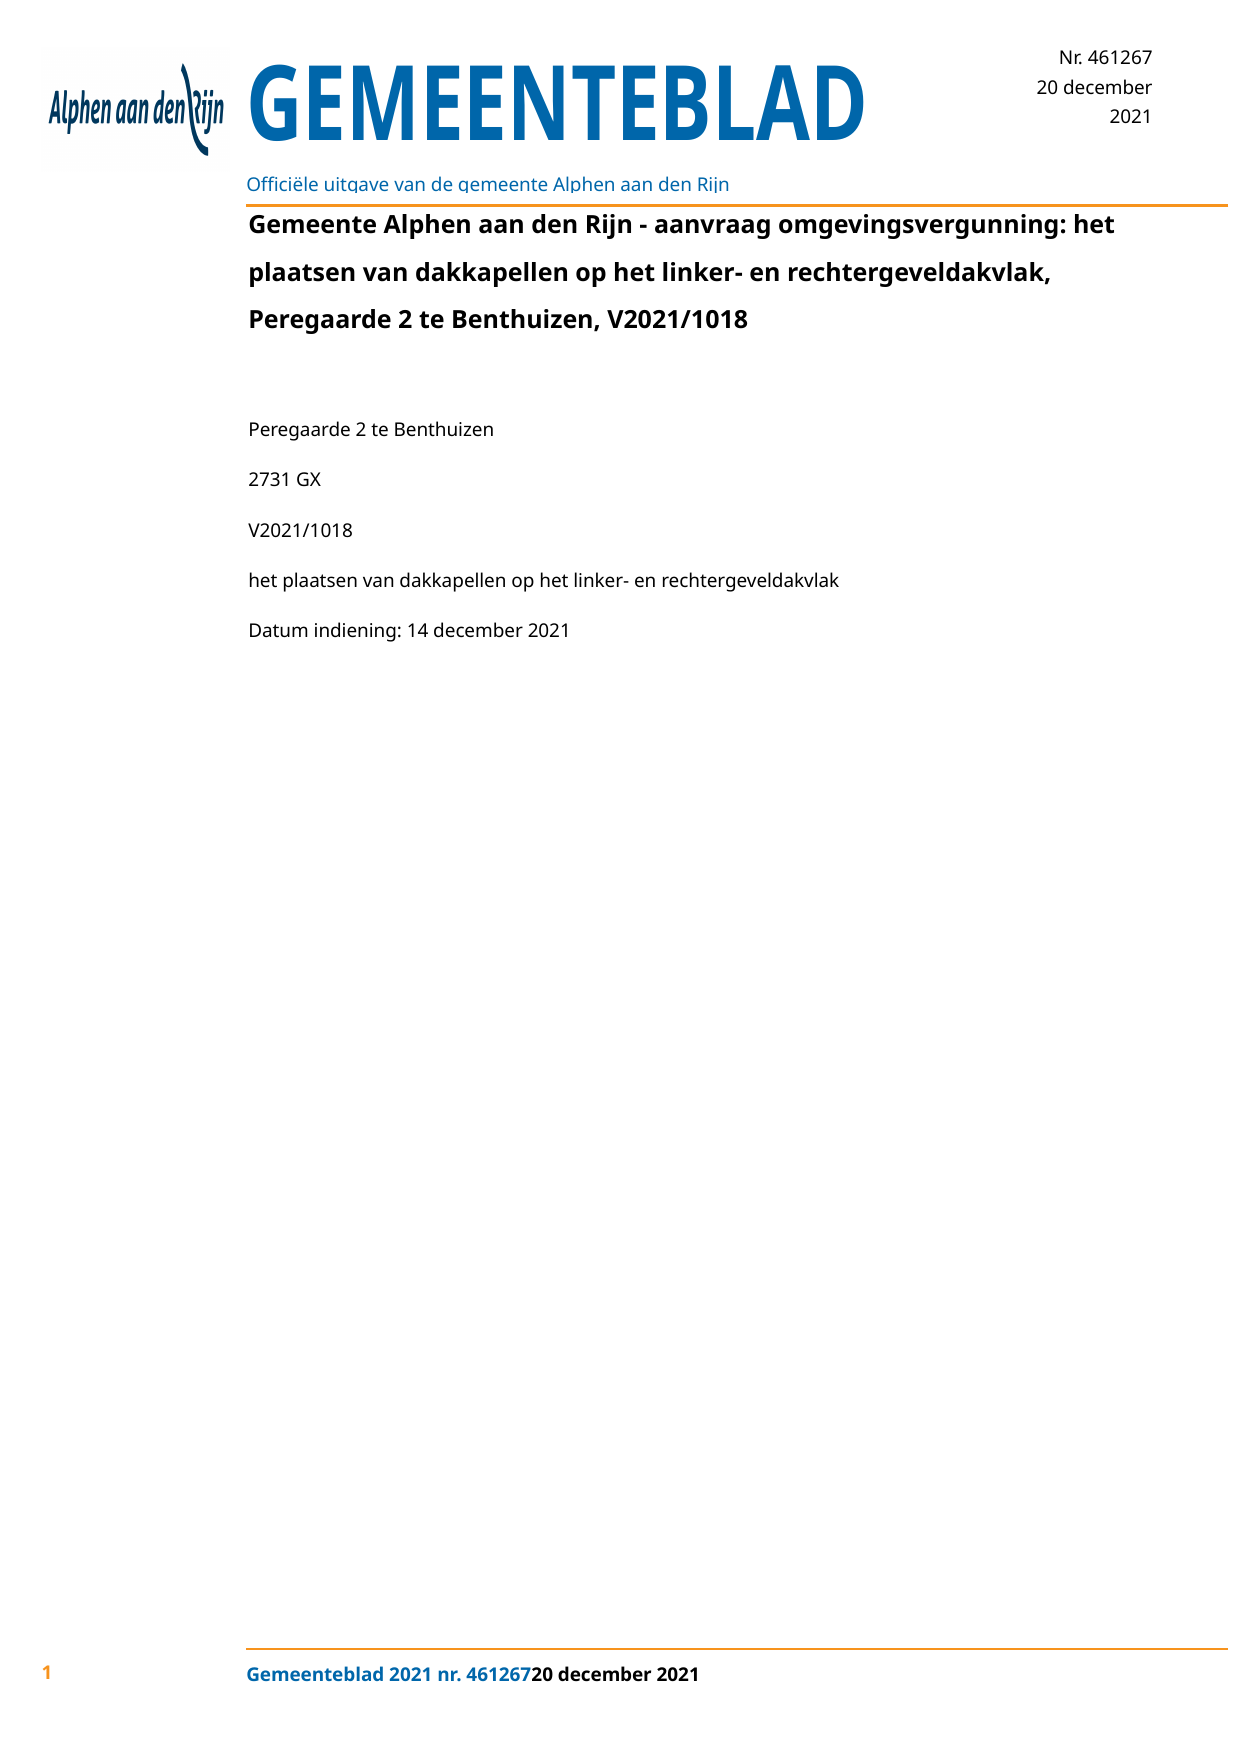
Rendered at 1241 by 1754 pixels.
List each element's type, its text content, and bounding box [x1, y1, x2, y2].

text Datum indiening: 14 december 2021 [248, 618, 1152, 643]
text V2021/1018 [248, 517, 1152, 542]
text Peregaarde 2 te Benthuizen [248, 416, 1152, 442]
text 2731 GX [248, 466, 1152, 492]
picture [41, 47, 231, 172]
text het plaatsen van dakkapellen op het linker- en rechtergeveldakvlak [248, 567, 1152, 593]
text Gemeente Alphen aan den Rijn - aanvraag omgevingsvergunning: het plaatsen van dakkapellen op het linker- en rechtergeveldakvlak, Peregaarde 2 te Benthuizen, V2021/1018 [248, 207, 1152, 336]
